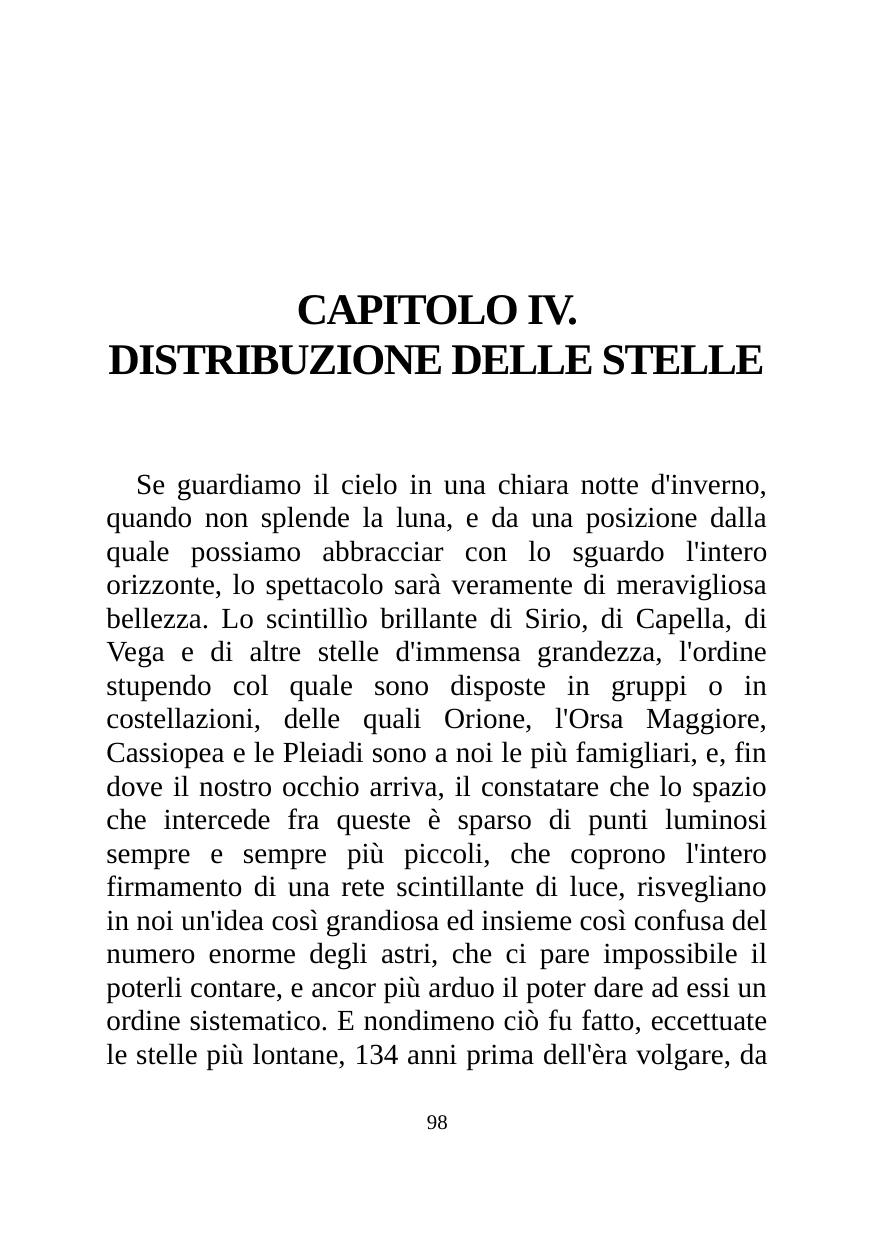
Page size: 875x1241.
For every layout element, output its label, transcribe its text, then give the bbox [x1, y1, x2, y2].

subtitle CAPITOLO IV. DISTRIBUZIONE DELLE STELLE [106, 283, 768, 384]
text Se guardiamo il cielo in una chiara notte d'inverno, quando non splende la luna, e da una posizione dalla quale possiamo abbracciar con lo sguardo l'intero orizzonte, lo spettacolo sarà veramente di meravigliosa bellezza. Lo scintillìo brillante di Sirio, di Capella, di Vega e di altre stelle d'immensa grandezza, l'ordine stupendo col quale sono disposte in gruppi o in costellazioni, delle quali Orione, l'Orsa Maggiore, Cassiopea e le Pleiadi sono a noi le più famigliari, e, fin dove il nostro occhio arriva, il constatare che lo spazio che intercede fra queste è sparso di punti luminosi sempre e sempre più piccoli, che coprono l'intero firmamento di una rete scintillante di luce, risvegliano in noi un'idea così grandiosa ed insieme così confusa del numero enorme degli astri, che ci pare impossibile il poterli contare, e ancor più arduo il poter dare ad essi un ordine sistematico. E nondimeno ciò fu fatto, eccettuate le stelle più lontane, 134 anni prima dell'èra volgare, da [106, 467, 768, 1071]
